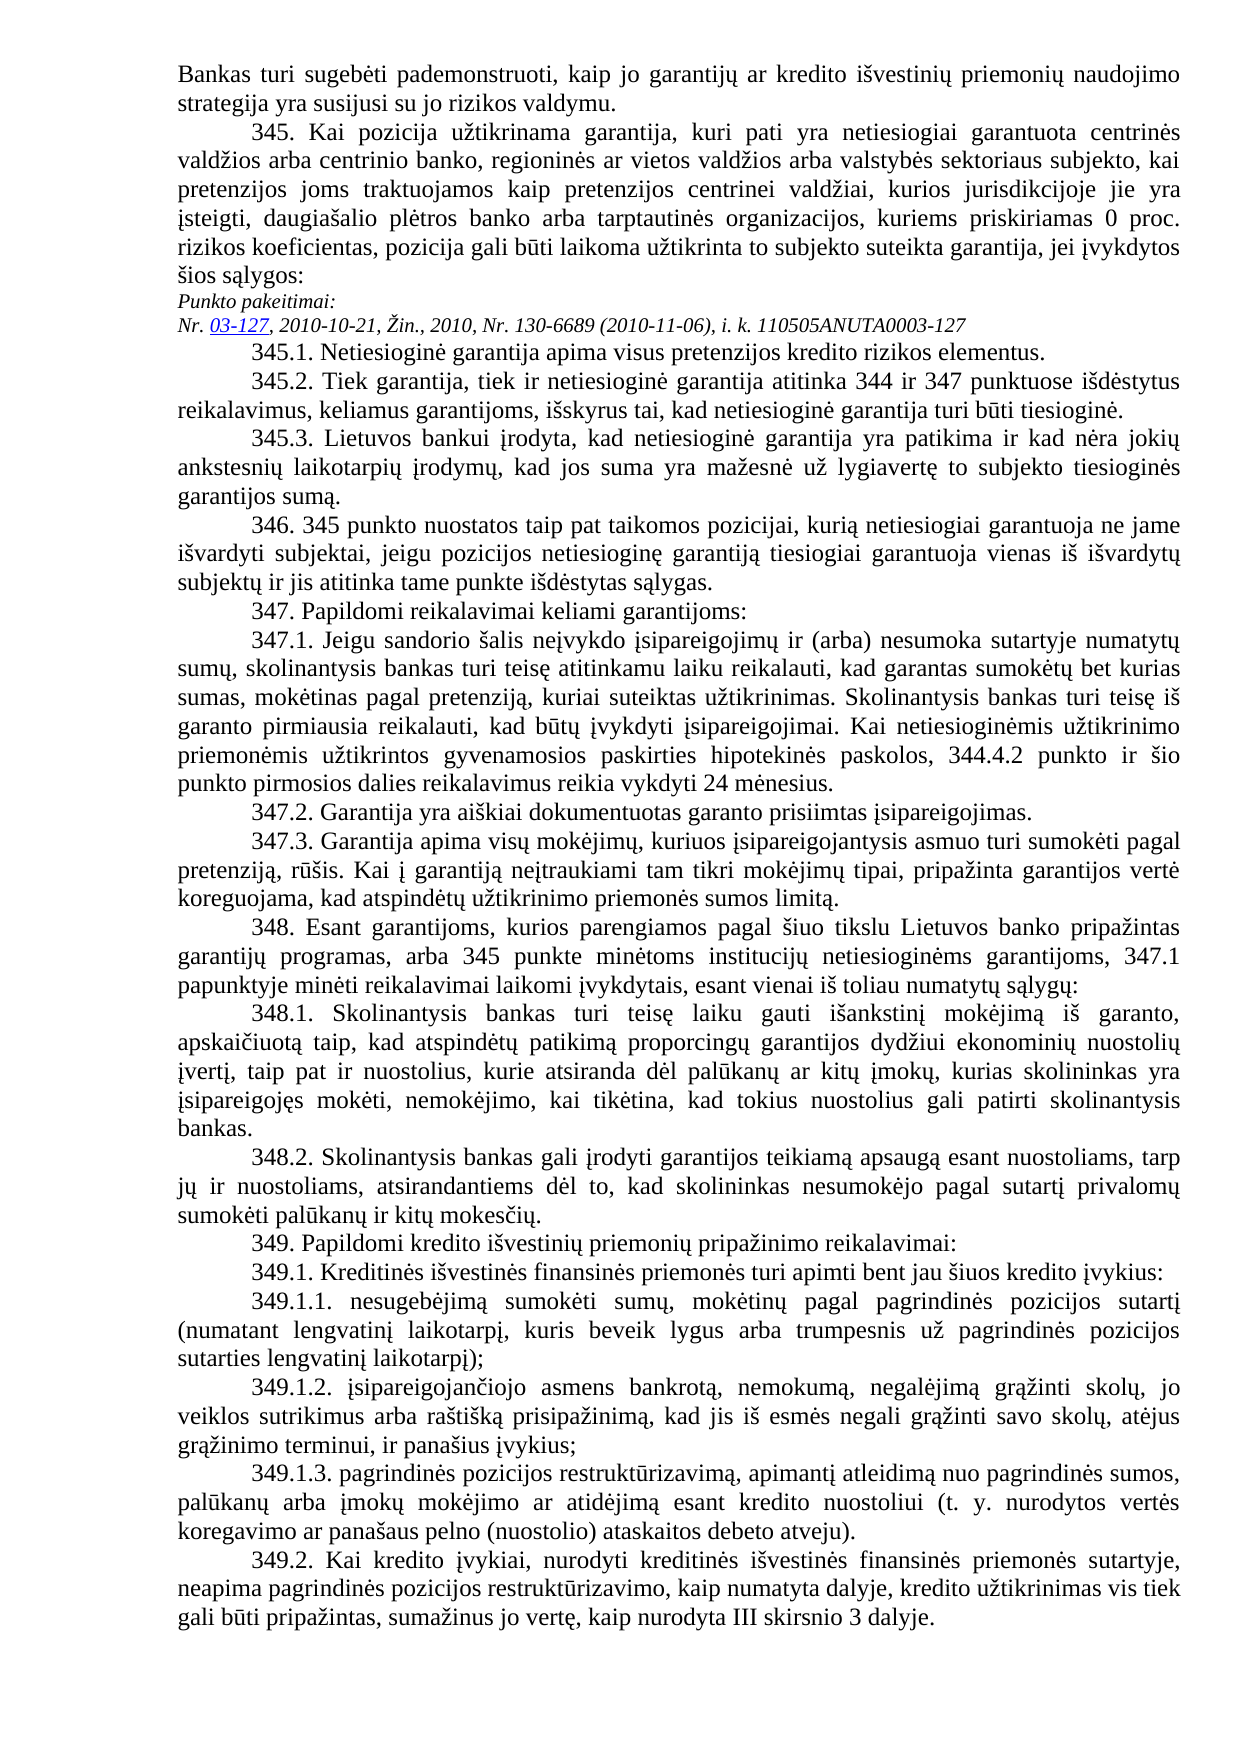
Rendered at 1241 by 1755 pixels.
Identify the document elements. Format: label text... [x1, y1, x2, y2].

text 347.3. Garantija apima visų mokėjimų, kuriuos įsipareigojantysis asmuo turi sumokėti pagal pretenziją, rūšis. Kai į garantiją neįtraukiami tam tikri mokėjimų tipai, pripažinta garantijos vertė koreguojama, kad atspindėtų užtikrinimo priemonės sumos limitą. [177, 826, 1181, 912]
text 346. 345 punkto nuostatos taip pat taikomos pozicijai, kurią netiesiogiai garantuoja ne jame išvardyti subjektai, jeigu pozicijos netiesioginę garantiją tiesiogiai garantuoja vienas iš išvardytų subjektų ir jis atitinka tame punkte išdėstytas sąlygas. [177, 510, 1181, 596]
text 348. Esant garantijoms, kurios parengiamos pagal šiuo tikslu Lietuvos banko pripažintas garantijų programas, arba 345 punkte minėtoms institucijų netiesioginėms garantijoms, 347.1 papunktyje minėti reikalavimai laikomi įvykdytais, esant vienai iš toliau numatytų sąlygų: [177, 912, 1181, 998]
text 349. Papildomi kredito išvestinių priemonių pripažinimo reikalavimai: [177, 1228, 1181, 1257]
text 347.1. Jeigu sandorio šalis neįvykdo įsipareigojimų ir (arba) nesumoka sutartyje numatytų sumų, skolinantysis bankas turi teisę atitinkamu laiku reikalauti, kad garantas sumokėtų bet kurias sumas, mokėtinas pagal pretenziją, kuriai suteiktas užtikrinimas. Skolinantysis bankas turi teisę iš garanto pirmiausia reikalauti, kad būtų įvykdyti įsipareigojimai. Kai netiesioginėmis užtikrinimo priemonėmis užtikrintos gyvenamosios paskirties hipotekinės paskolos, 344.4.2 punkto ir šio punkto pirmosios dalies reikalavimus reikia vykdyti 24 mėnesius. [177, 625, 1181, 797]
text 345.3. Lietuvos bankui įrodyta, kad netiesioginė garantija yra patikima ir kad nėra jokių ankstesnių laikotarpių įrodymų, kad jos suma yra mažesnė už lygiavertę to subjekto tiesioginės garantijos sumą. [177, 423, 1181, 510]
text 349.1.1. nesugebėjimą sumokėti sumų, mokėtinų pagal pagrindinės pozicijos sutartį (numatant lengvatinį laikotarpį, kuris beveik lygus arba trumpesnis už pagrindinės pozicijos sutarties lengvatinį laikotarpį); [177, 1286, 1181, 1372]
text 345.1. Netiesioginė garantija apima visus pretenzijos kredito rizikos elementus. [177, 337, 1181, 366]
text 348.2. Skolinantysis bankas gali įrodyti garantijos teikiamą apsaugą esant nuostoliams, tarp jų ir nuostoliams, atsirandantiems dėl to, kad skolininkas nesumokėjo pagal sutartį privalomų sumokėti palūkanų ir kitų mokesčių. [177, 1142, 1181, 1228]
text 349.1.3. pagrindinės pozicijos restruktūrizavimą, apimantį atleidimą nuo pagrindinės sumos, palūkanų arba įmokų mokėjimo ar atidėjimą esant kredito nuostoliui (t. y. nurodytos vertės koregavimo ar panašaus pelno (nuostolio) ataskaitos debeto atveju). [177, 1458, 1181, 1545]
text Nr. 03-127, 2010-10-21, Žin., 2010, Nr. 130-6689 (2010-11-06), i. k. 110505ANUTA0003-127 [177, 313, 1181, 337]
text 348.1. Skolinantysis bankas turi teisę laiku gauti išankstinį mokėjimą iš garanto, apskaičiuotą taip, kad atspindėtų patikimą proporcingų garantijos dydžiui ekonominių nuostolių įvertį, taip pat ir nuostolius, kurie atsiranda dėl palūkanų ar kitų įmokų, kurias skolininkas yra įsipareigojęs mokėti, nemokėjimo, kai tikėtina, kad tokius nuostolius gali patirti skolinantysis bankas. [177, 998, 1181, 1142]
text 345. Kai pozicija užtikrinama garantija, kuri pati yra netiesiogiai garantuota centrinės valdžios arba centrinio banko, regioninės ar vietos valdžios arba valstybės sektoriaus subjekto, kai pretenzijos joms traktuojamos kaip pretenzijos centrinei valdžiai, kurios jurisdikcijoje jie yra įsteigti, daugiašalio plėtros banko arba tarptautinės organizacijos, kuriems priskiriamas 0 proc. rizikos koeficientas, pozicija gali būti laikoma užtikrinta to subjekto suteikta garantija, jei įvykdytos šios sąlygos: [177, 117, 1181, 289]
text 349.1.2. įsipareigojančiojo asmens bankrotą, nemokumą, negalėjimą grąžinti skolų, jo veiklos sutrikimus arba raštišką prisipažinimą, kad jis iš esmės negali grąžinti savo skolų, atėjus grąžinimo terminui, ir panašius įvykius; [177, 1372, 1181, 1458]
text Punkto pakeitimai: [177, 289, 1181, 313]
text 349.2. Kai kredito įvykiai, nurodyti kreditinės išvestinės finansinės priemonės sutartyje, neapima pagrindinės pozicijos restruktūrizavimo, kaip numatyta dalyje, kredito užtikrinimas vis tiek gali būti pripažintas, sumažinus jo vertę, kaip nurodyta III skirsnio 3 dalyje. [177, 1545, 1181, 1631]
text Bankas turi sugebėti pademonstruoti, kaip jo garantijų ar kredito išvestinių priemonių naudojimo strategija yra susijusi su jo rizikos valdymu. [177, 59, 1181, 117]
text 345.2. Tiek garantija, tiek ir netiesioginė garantija atitinka 344 ir 347 punktuose išdėstytus reikalavimus, keliamus garantijoms, išskyrus tai, kad netiesioginė garantija turi būti tiesioginė. [177, 366, 1181, 423]
text 347. Papildomi reikalavimai keliami garantijoms: [177, 596, 1181, 625]
text 347.2. Garantija yra aiškiai dokumentuotas garanto prisiimtas įsipareigojimas. [177, 797, 1181, 826]
text 349.1. Kreditinės išvestinės finansinės priemonės turi apimti bent jau šiuos kredito įvykius: [177, 1257, 1181, 1286]
